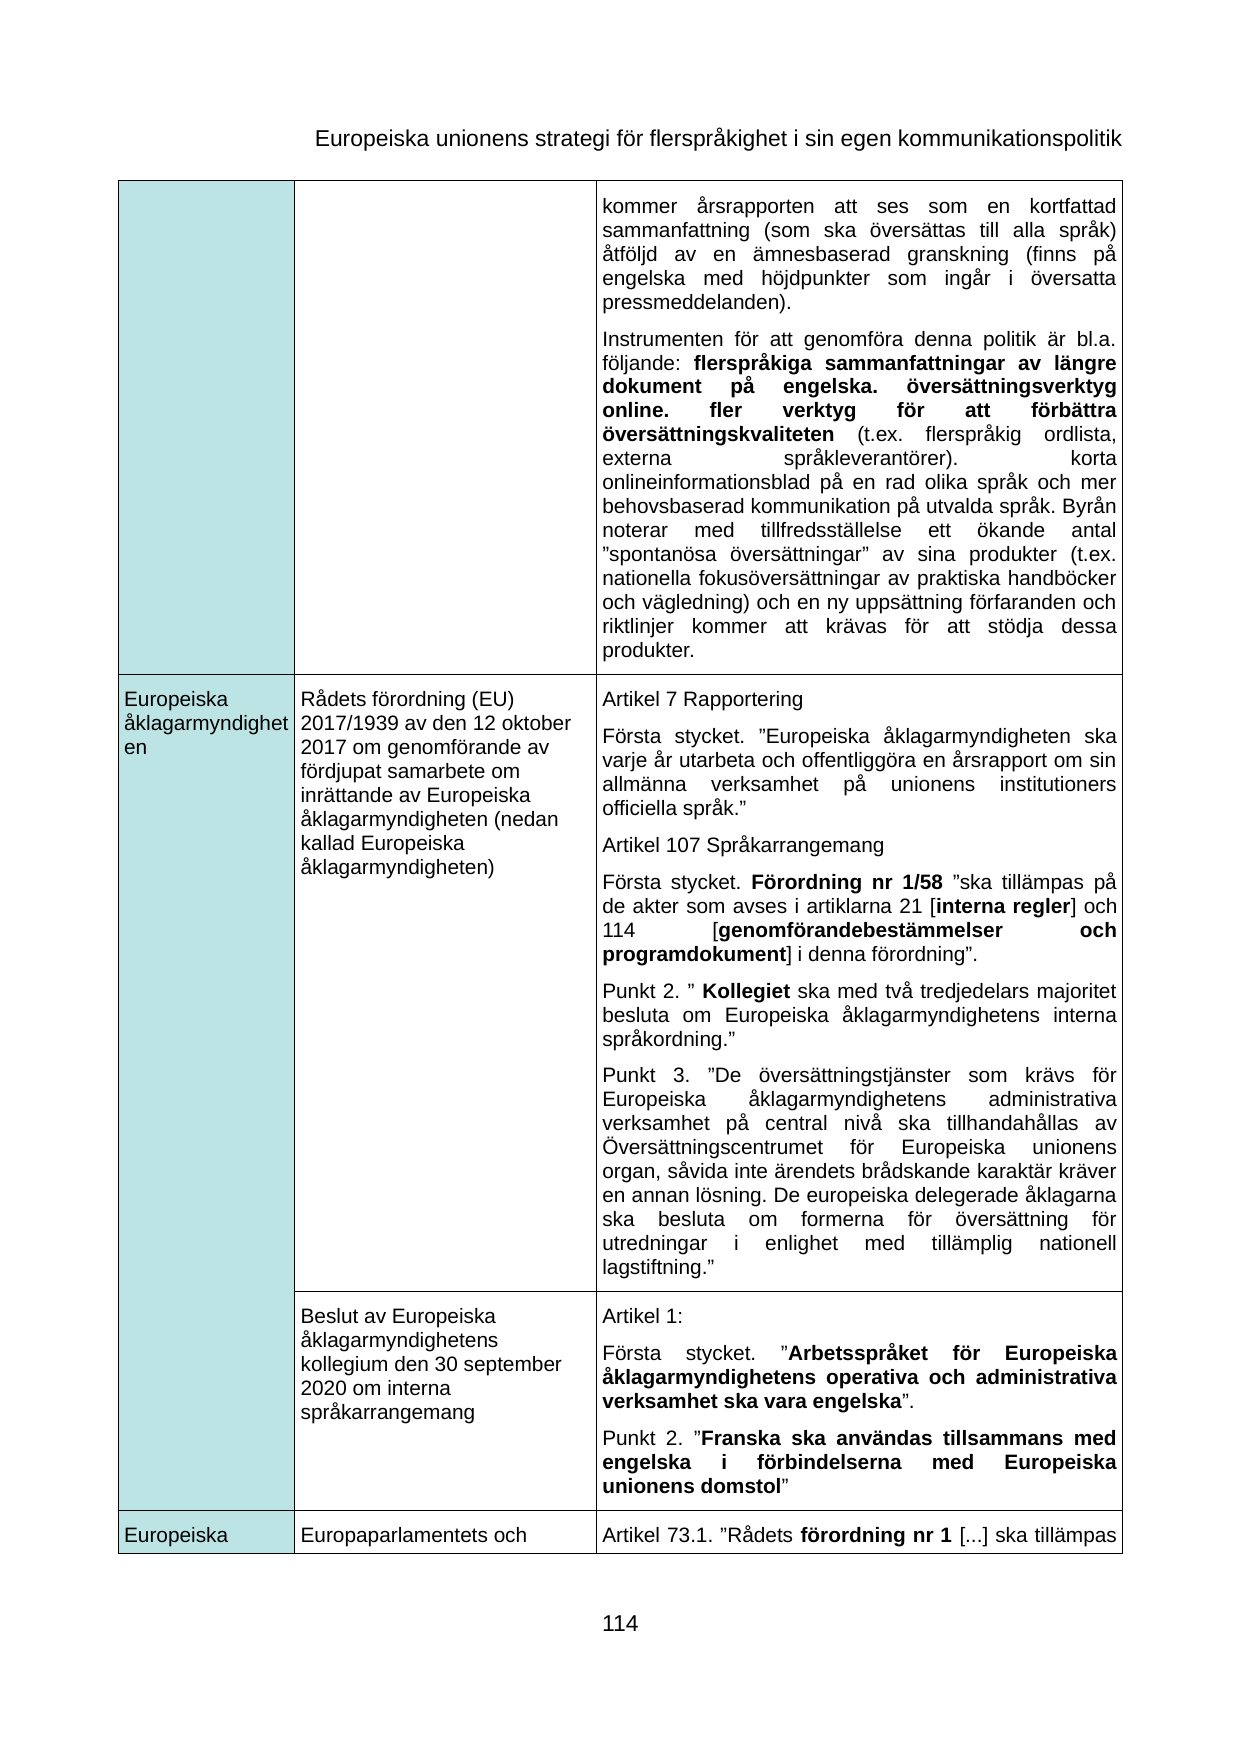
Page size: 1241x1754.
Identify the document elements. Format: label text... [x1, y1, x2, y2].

table_cell Europeiska [119, 1511, 294, 1553]
table_cell Artikel 1: Första stycket. ”Arbetsspråket för Europeiska åklagarmyndighetens operativa och administrativa verksamhet ska vara engelska”. Punkt 2. ”Franska ska användas tillsammans med engelska i förbindelserna med Europeiska unionens domstol” [597, 1292, 1122, 1510]
table_cell Europeiska åklagarmyndigheten [119, 675, 294, 1510]
table_cell [295, 181, 596, 674]
table_cell Europaparlamentets och [295, 1511, 596, 1553]
table_cell Artikel 73.1. ”Rådets förordning nr 1 [...] ska tillämpas [597, 1511, 1122, 1553]
table_cell Beslut av Europeiska åklagarmyndighetens kollegium den 30 september 2020 om interna språkarrangemang [295, 1292, 596, 1510]
table_cell Rådets förordning (EU) 2017/1939 av den 12 oktober 2017 om genomförande av fördjupat samarbete om inrättande av Europeiska åklagarmyndigheten (nedan kallad Europeiska åklagarmyndigheten) [295, 675, 596, 1291]
table_cell [119, 181, 294, 674]
table_cell kommer årsrapporten att ses som en kortfattad sammanfattning (som ska översättas till alla språk) åtföljd av en ämnesbaserad granskning (finns på engelska med höjdpunkter som ingår i översatta pressmeddelanden). Instrumenten för att genomföra denna politik är bl.a. följande: flerspråkiga sammanfattningar av längre dokument på engelska. översättningsverktyg online. fler verktyg för att förbättra översättningskvaliteten (t.ex. flerspråkig ordlista, externa språkleverantörer). korta onlineinformationsblad på en rad olika språk och mer behovsbaserad kommunikation på utvalda språk. Byrån noterar med tillfredsställelse ett ökande antal ”spontanösa översättningar” av sina produkter (t.ex. nationella fokusöversättningar av praktiska handböcker och vägledning) och en ny uppsättning förfaranden och riktlinjer kommer att krävas för att stödja dessa produkter. [597, 181, 1122, 674]
table_cell Artikel 7 Rapportering Första stycket. ”Europeiska åklagarmyndigheten ska varje år utarbeta och offentliggöra en årsrapport om sin allmänna verksamhet på unionens institutioners officiella språk.” Artikel 107 Språkarrangemang Första stycket. Förordning nr 1/58 ”ska tillämpas på de akter som avses i artiklarna 21 [interna regler] och 114 [genomförandebestämmelser och programdokument] i denna förordning”. Punkt 2. ” Kollegiet ska med två tredjedelars majoritet besluta om Europeiska åklagarmyndighetens interna språkordning.” Punkt 3. ”De översättningstjänster som krävs för Europeiska åklagarmyndighetens administrativa verksamhet på central nivå ska tillhandahållas av Översättningscentrumet för Europeiska unionens organ, såvida inte ärendets brådskande karaktär kräver en annan lösning. De europeiska delegerade åklagarna ska besluta om formerna för översättning för utredningar i enlighet med tillämplig nationell lagstiftning.” [597, 675, 1122, 1291]
